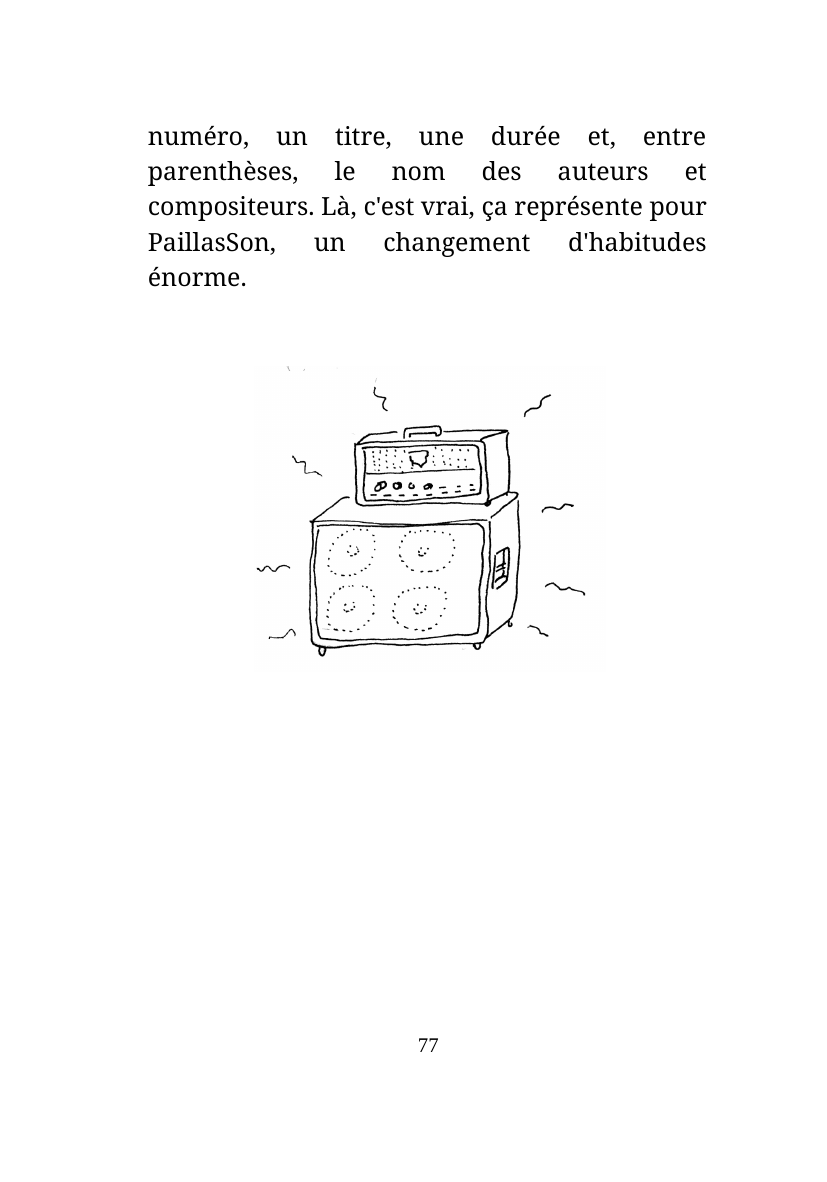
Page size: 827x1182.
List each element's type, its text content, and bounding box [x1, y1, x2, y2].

text numéro, un titre, une durée et, entre parenthèses, le nom des auteurs et compositeurs. Là, c'est vrai, ça représente pour PaillasSon, un changement d'habitudes énorme. [148, 118, 707, 294]
picture [253, 366, 606, 672]
